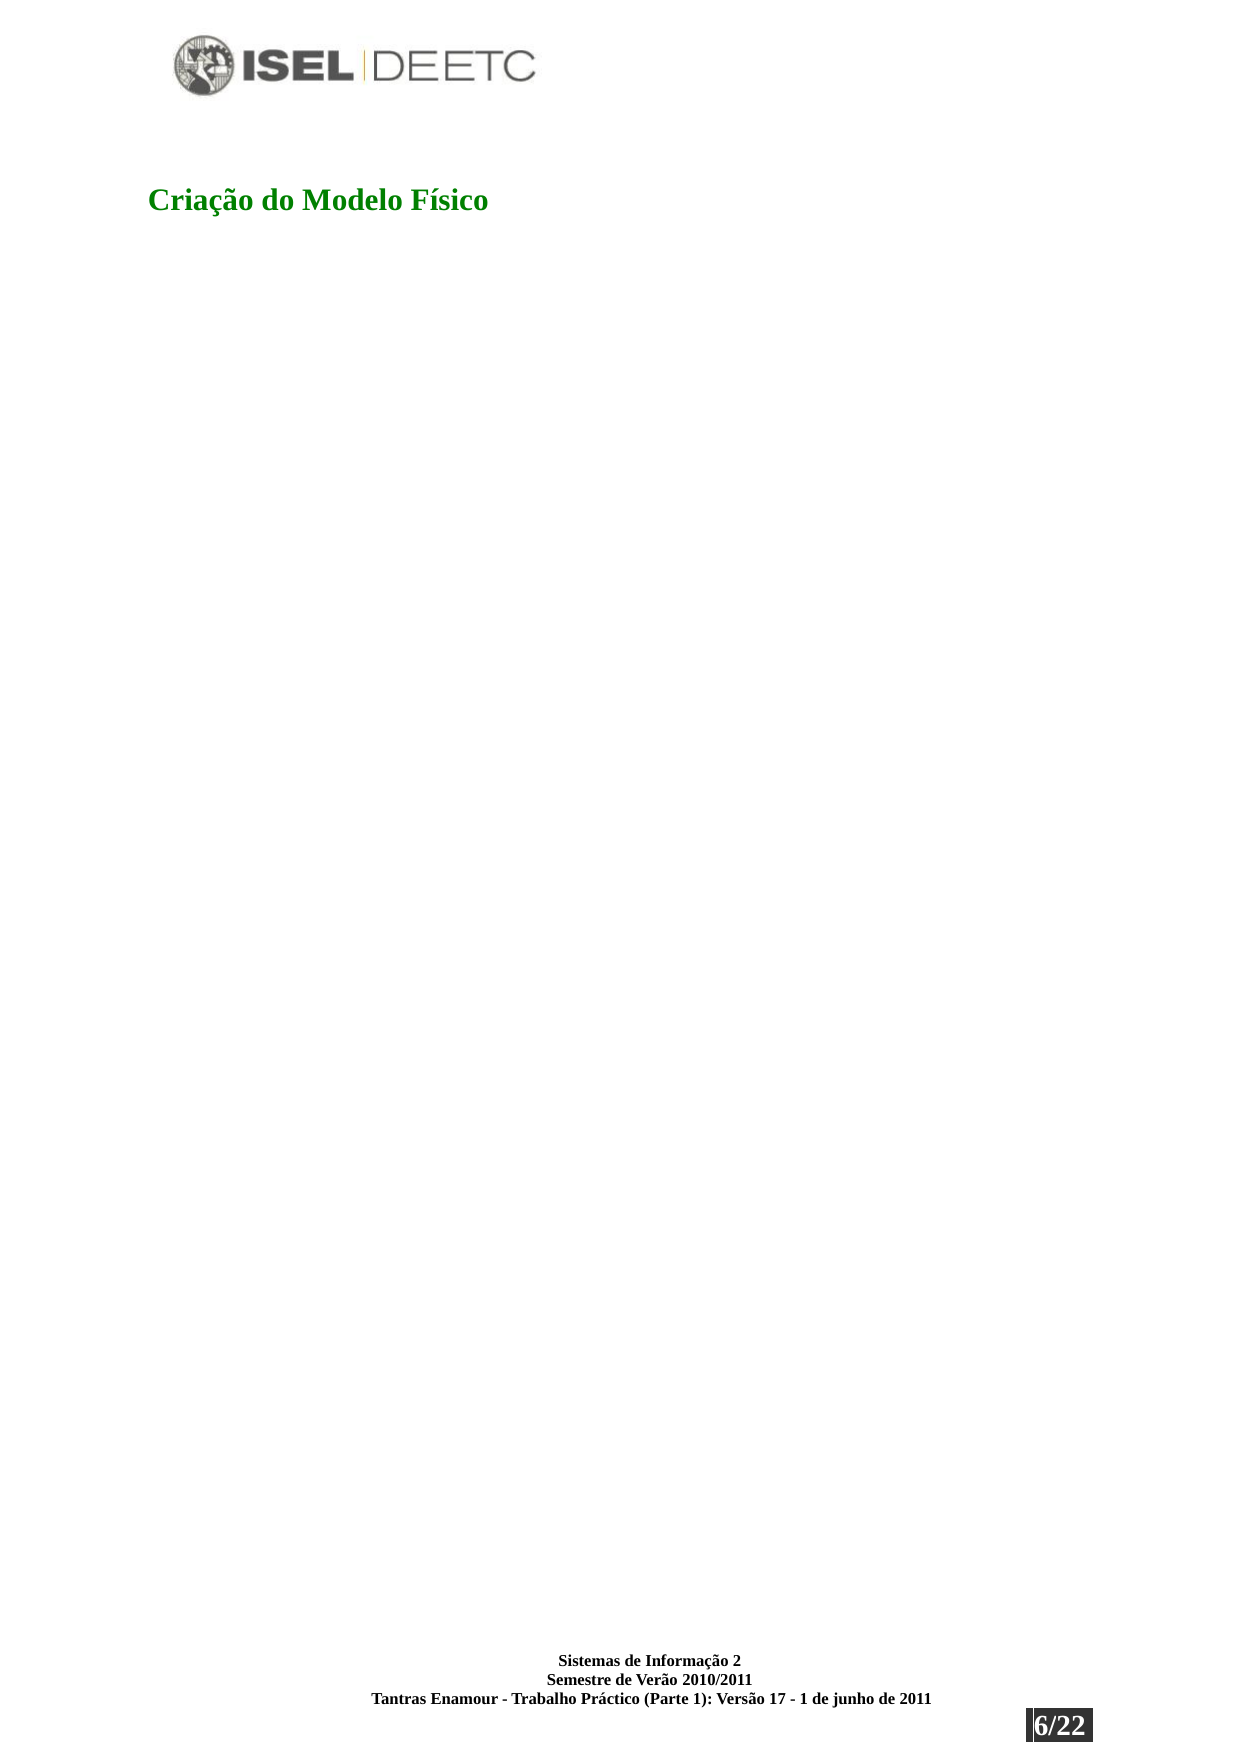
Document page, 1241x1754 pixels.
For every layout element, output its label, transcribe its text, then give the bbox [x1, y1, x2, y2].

subtitle Criação do Modelo Físico [148, 181, 1093, 217]
picture [164, 20, 566, 121]
